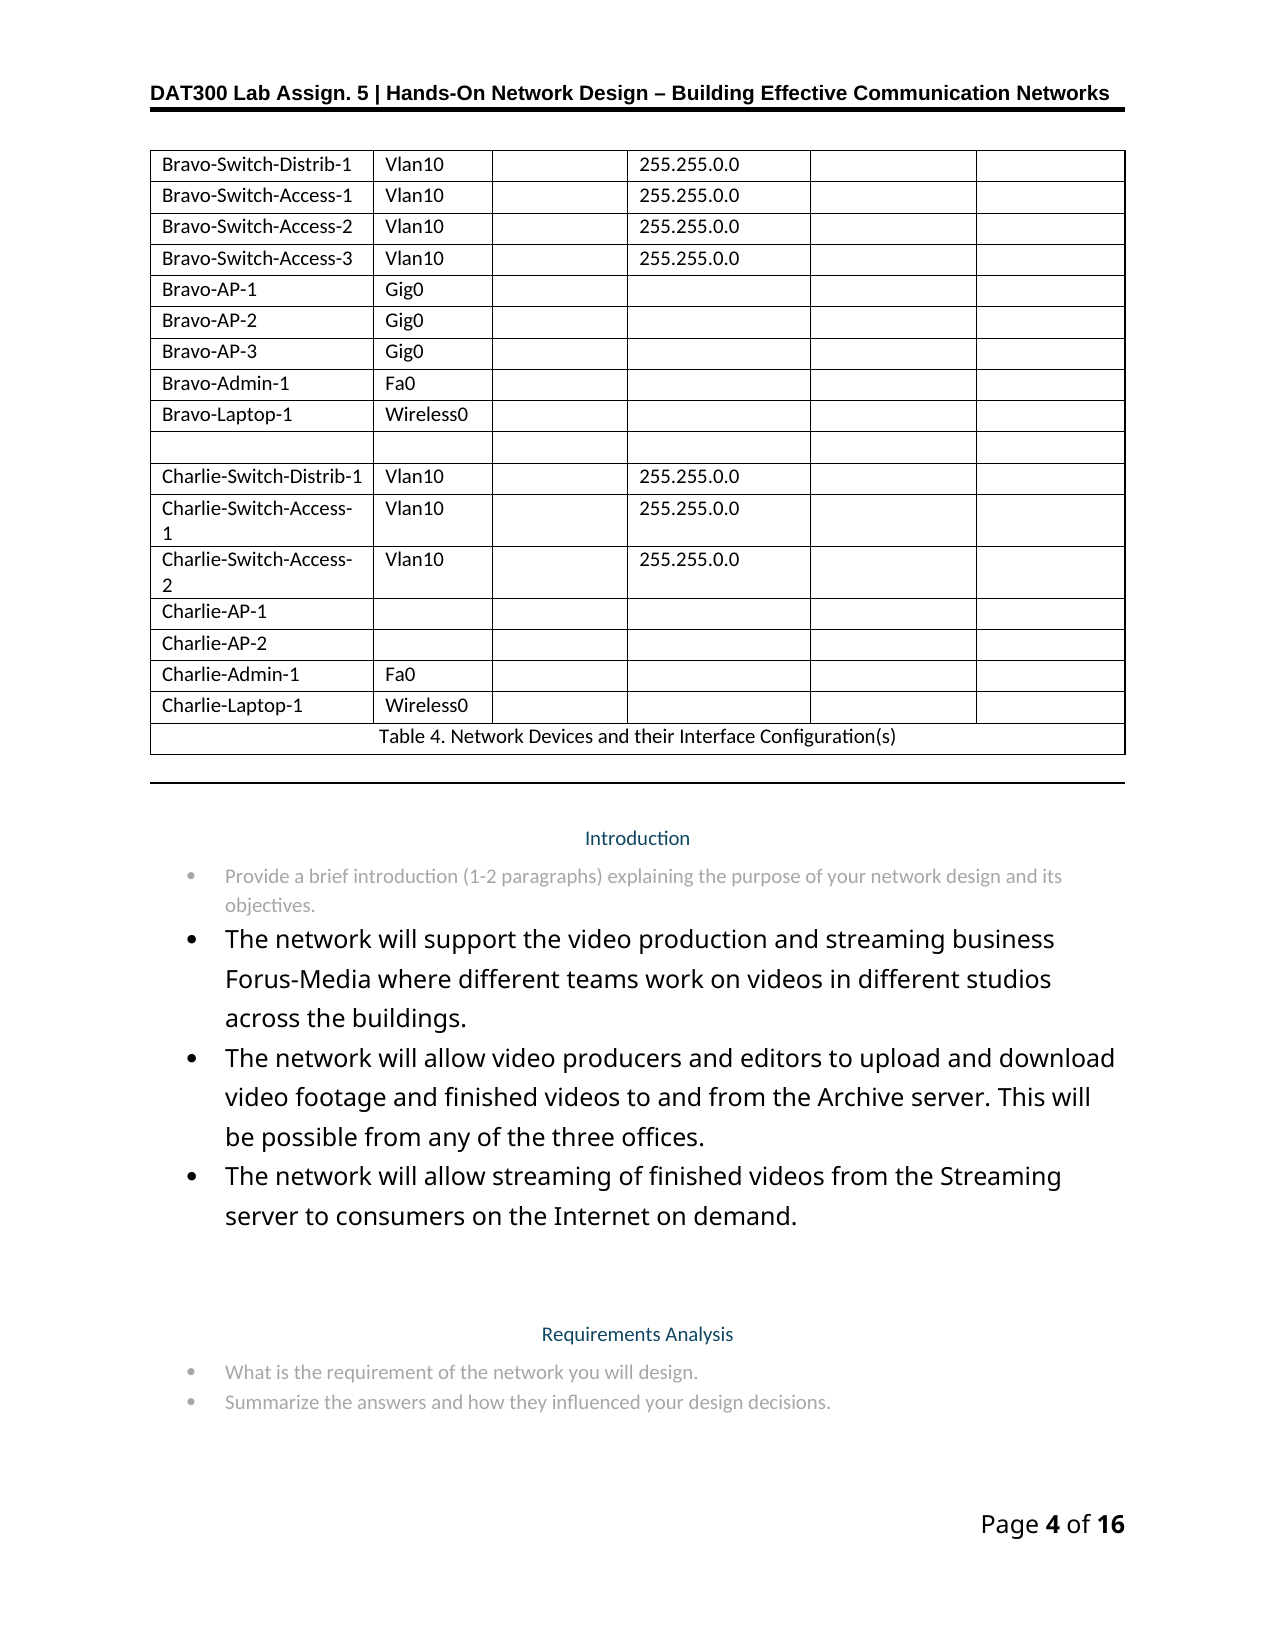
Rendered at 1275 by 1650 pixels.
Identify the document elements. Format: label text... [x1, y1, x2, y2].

table_cell [374, 432, 492, 462]
table_cell [811, 339, 976, 369]
table_cell [811, 599, 976, 629]
table_cell [628, 692, 810, 722]
table_cell [977, 495, 1124, 546]
table_cell [493, 464, 627, 494]
table_cell [977, 214, 1124, 244]
table_cell Bravo-Admin-1 [151, 370, 373, 400]
table_cell [811, 661, 976, 691]
table_cell 255.255.0.0 [628, 547, 810, 597]
table_cell [977, 401, 1124, 431]
table_cell Charlie-Admin-1 [151, 661, 373, 691]
table_cell Gig0 [374, 307, 492, 337]
table_cell [374, 630, 492, 660]
table_cell [977, 307, 1124, 337]
table_cell [977, 339, 1124, 369]
table_cell Charlie-Switch-Distrib-1 [151, 464, 373, 494]
subtitle Requirements Analysis [150, 1322, 1125, 1347]
table_cell [628, 370, 810, 400]
table_cell [628, 307, 810, 337]
table_cell [977, 464, 1124, 494]
subtitle Introduction [150, 825, 1125, 851]
table_cell [493, 630, 627, 660]
table_cell Bravo-Switch-Distrib-1 [151, 151, 373, 181]
table_cell [493, 245, 627, 275]
table_cell [493, 661, 627, 691]
table_cell Charlie-Laptop-1 [151, 692, 373, 722]
table_cell Charlie-AP-1 [151, 599, 373, 629]
table_cell Bravo-AP-3 [151, 339, 373, 369]
table_cell [493, 276, 627, 306]
table_cell Charlie-AP-2 [151, 630, 373, 660]
table_cell [977, 276, 1124, 306]
table_cell Fa0 [374, 661, 492, 691]
table_cell 255.255.0.0 [628, 182, 810, 212]
table_cell 255.255.0.0 [628, 214, 810, 244]
table_cell [493, 432, 627, 462]
table_cell [811, 182, 976, 212]
table_cell Vlan10 [374, 547, 492, 597]
list Summarize the answers and how they influenced your design decisions. [187, 1389, 1125, 1414]
table_cell Gig0 [374, 276, 492, 306]
table_cell [811, 692, 976, 722]
table_cell [493, 214, 627, 244]
table_cell [493, 599, 627, 629]
list The network will allow video producers and editors to upload and download video footage and finished videos to and from the Archive server. This will be possible from any of the three offices. [187, 1041, 1125, 1154]
table_cell Vlan10 [374, 464, 492, 494]
table_cell [811, 547, 976, 597]
table_cell Vlan10 [374, 182, 492, 212]
table_cell [628, 599, 810, 629]
table_cell Charlie-Switch-Access-1 [151, 495, 373, 546]
table_cell Vlan10 [374, 245, 492, 275]
list What is the requirement of the network you will design. [187, 1359, 1125, 1385]
table_cell Bravo-AP-1 [151, 276, 373, 306]
table_cell Gig0 [374, 339, 492, 369]
table_cell Bravo-Switch-Access-1 [151, 182, 373, 212]
table_cell 255.255.0.0 [628, 151, 810, 181]
table_cell [493, 495, 627, 546]
table_cell [811, 495, 976, 546]
table_cell [811, 276, 976, 306]
table_cell Vlan10 [374, 214, 492, 244]
table_cell 255.255.0.0 [628, 245, 810, 275]
list Provide a brief introduction (1-2 paragraphs) explaining the purpose of your network design and its objectives. [187, 863, 1125, 918]
table_cell Bravo-Laptop-1 [151, 401, 373, 431]
table_cell [977, 370, 1124, 400]
table_cell Charlie-Switch-Access-2 [151, 547, 373, 597]
table_cell Table 4. Network Devices and their Interface Configuration(s) [151, 724, 1124, 754]
table_cell [977, 245, 1124, 275]
table_cell [811, 307, 976, 337]
table_cell [493, 151, 627, 181]
table_cell Bravo-Switch-Access-3 [151, 245, 373, 275]
table_cell [493, 307, 627, 337]
table_cell [493, 401, 627, 431]
table_cell [628, 432, 810, 462]
table_cell [493, 182, 627, 212]
table_cell [493, 692, 627, 722]
table_cell [811, 401, 976, 431]
list The network will allow streaming of finished videos from the Streaming server to consumers on the Internet on demand. [187, 1159, 1125, 1233]
table_cell [811, 630, 976, 660]
table_cell Vlan10 [374, 151, 492, 181]
table_cell [977, 692, 1124, 722]
table_cell [811, 151, 976, 181]
table_cell Wireless0 [374, 401, 492, 431]
table_cell [493, 370, 627, 400]
list The network will support the video production and streaming business Forus-Media where different teams work on videos in different studios across the buildings. [187, 922, 1125, 1035]
table_cell [151, 432, 373, 462]
table_cell [977, 630, 1124, 660]
table_cell [977, 182, 1124, 212]
table_cell [811, 245, 976, 275]
table_cell [977, 547, 1124, 597]
table_cell [977, 432, 1124, 462]
table_cell 255.255.0.0 [628, 495, 810, 546]
table_cell Vlan10 [374, 495, 492, 546]
table_cell [374, 599, 492, 629]
table_cell [811, 214, 976, 244]
table_cell [493, 547, 627, 597]
table_cell [977, 661, 1124, 691]
table_cell [628, 630, 810, 660]
table_cell 255.255.0.0 [628, 464, 810, 494]
table_cell [493, 339, 627, 369]
table_cell [628, 339, 810, 369]
table_cell [811, 370, 976, 400]
table_cell [628, 661, 810, 691]
table_cell Bravo-Switch-Access-2 [151, 214, 373, 244]
table_cell [977, 151, 1124, 181]
table_cell [977, 599, 1124, 629]
table_cell [811, 464, 976, 494]
table_cell [628, 401, 810, 431]
table_cell Bravo-AP-2 [151, 307, 373, 337]
table_cell [811, 432, 976, 462]
table_cell Fa0 [374, 370, 492, 400]
table_cell [628, 276, 810, 306]
table_cell Wireless0 [374, 692, 492, 722]
